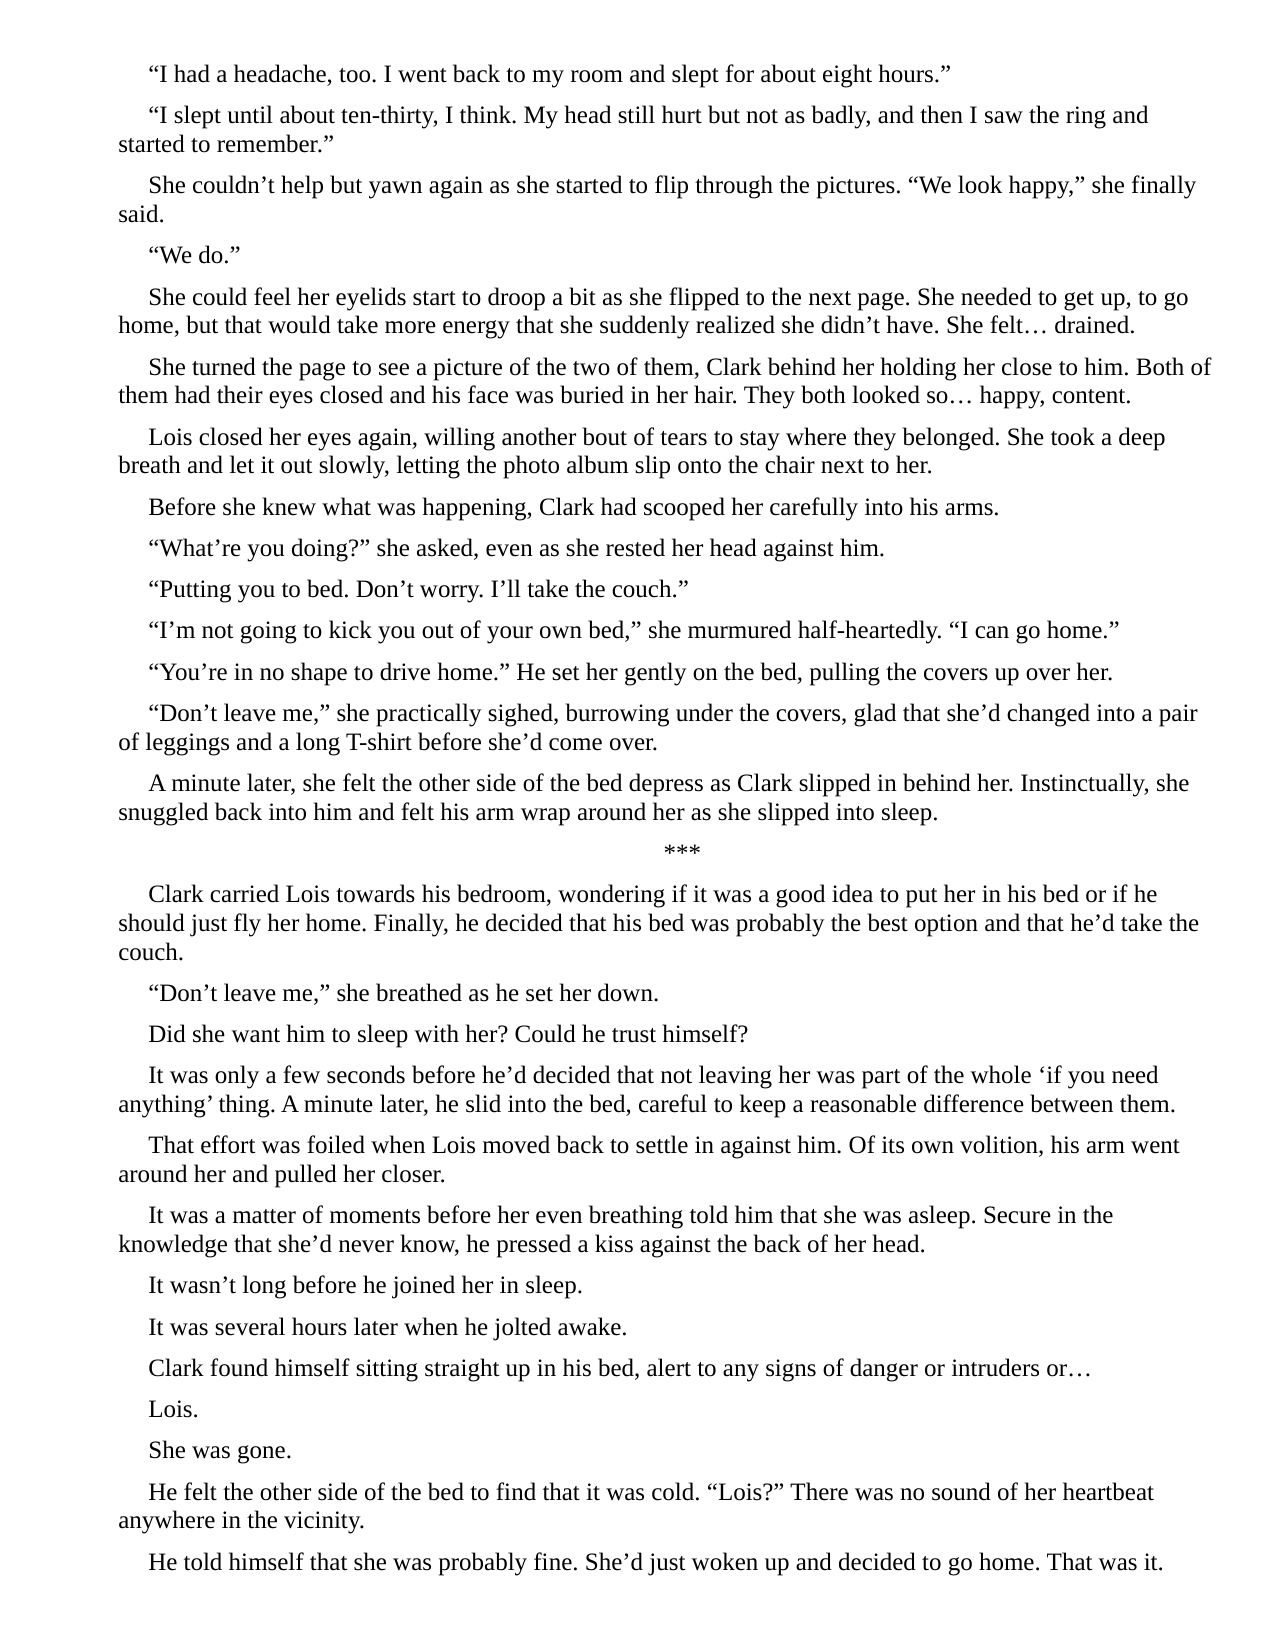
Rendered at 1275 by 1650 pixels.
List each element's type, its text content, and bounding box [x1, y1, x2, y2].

text Before she knew what was happening, Clark had scooped her carefully into his arms. [118, 492, 1216, 520]
text *** [118, 838, 1216, 867]
text Lois closed her eyes again, willing another bout of tears to stay where they belonged. She took a deep breath and let it out slowly, letting the photo album slip onto the chair next to her. [118, 422, 1216, 479]
text “I slept until about ten-thirty, I think. My head still hurt but not as badly, and then I saw the ring and started to remember.” [118, 100, 1216, 158]
text “Putting you to bed. Don’t worry. I’ll take the couch.” [118, 574, 1216, 603]
text “What’re you doing?” she asked, even as she rested her head against him. [118, 533, 1216, 562]
text Clark carried Lois towards his bedroom, wondering if it was a good idea to put her in his bed or if he should just fly her home. Finally, he decided that his bed was probably the best option and that he’d take the couch. [118, 879, 1216, 965]
text A minute later, she felt the other side of the bed depress as Clark slipped in behind her. Instinctually, she snuggled back into him and felt his arm wrap around her as she slipped into sleep. [118, 768, 1216, 825]
text “I’m not going to kick you out of your own bed,” she murmured half-heartedly. “I can go home.” [118, 615, 1216, 644]
text Did she want him to sleep with her? Could he trust himself? [118, 1019, 1216, 1048]
text “We do.” [118, 240, 1216, 269]
text “Don’t leave me,” she breathed as he set her down. [118, 978, 1216, 1007]
text He felt the other side of the bed to find that it was cold. “Lois?” There was no sound of her heartbeat anywhere in the vicinity. [118, 1477, 1216, 1534]
text It was several hours later when he jolted awake. [118, 1312, 1216, 1340]
text She was gone. [118, 1435, 1216, 1464]
text Lois. [118, 1394, 1216, 1423]
text It wasn’t long before he joined her in sleep. [118, 1270, 1216, 1299]
text It was only a few seconds before he’d decided that not leaving her was part of the whole ‘if you need anything’ thing. A minute later, he slid into the bed, careful to keep a reasonable difference between them. [118, 1060, 1216, 1118]
text That effort was foiled when Lois moved back to settle in against him. Of its own volition, his arm went around her and pulled her closer. [118, 1130, 1216, 1188]
text “You’re in no shape to drive home.” He set her gently on the bed, pulling the covers up over her. [118, 657, 1216, 685]
text “Don’t leave me,” she practically sighed, burrowing under the covers, glad that she’d changed into a pair of leggings and a long T-shirt before she’d come over. [118, 698, 1216, 755]
text She turned the page to see a picture of the two of them, Clark behind her holding her close to him. Both of them had their eyes closed and his face was buried in her hair. They both looked so… happy, content. [118, 352, 1216, 409]
text Clark found himself sitting straight up in his bed, alert to any signs of danger or intruders or… [118, 1353, 1216, 1382]
text “I had a headache, too. I went back to my room and slept for about eight hours.” [118, 59, 1216, 88]
text It was a matter of moments before her even breathing told him that she was asleep. Secure in the knowledge that she’d never know, he pressed a kiss against the back of her head. [118, 1200, 1216, 1258]
text He told himself that she was probably fine. She’d just woken up and decided to go home. That was it. [118, 1547, 1216, 1575]
text She couldn’t help but yawn again as she started to flip through the pictures. “We look happy,” she finally said. [118, 170, 1216, 228]
text She could feel her eyelids start to droop a bit as she flipped to the next page. She needed to get up, to go home, but that would take more energy that she suddenly realized she didn’t have. She felt… drained. [118, 282, 1216, 339]
